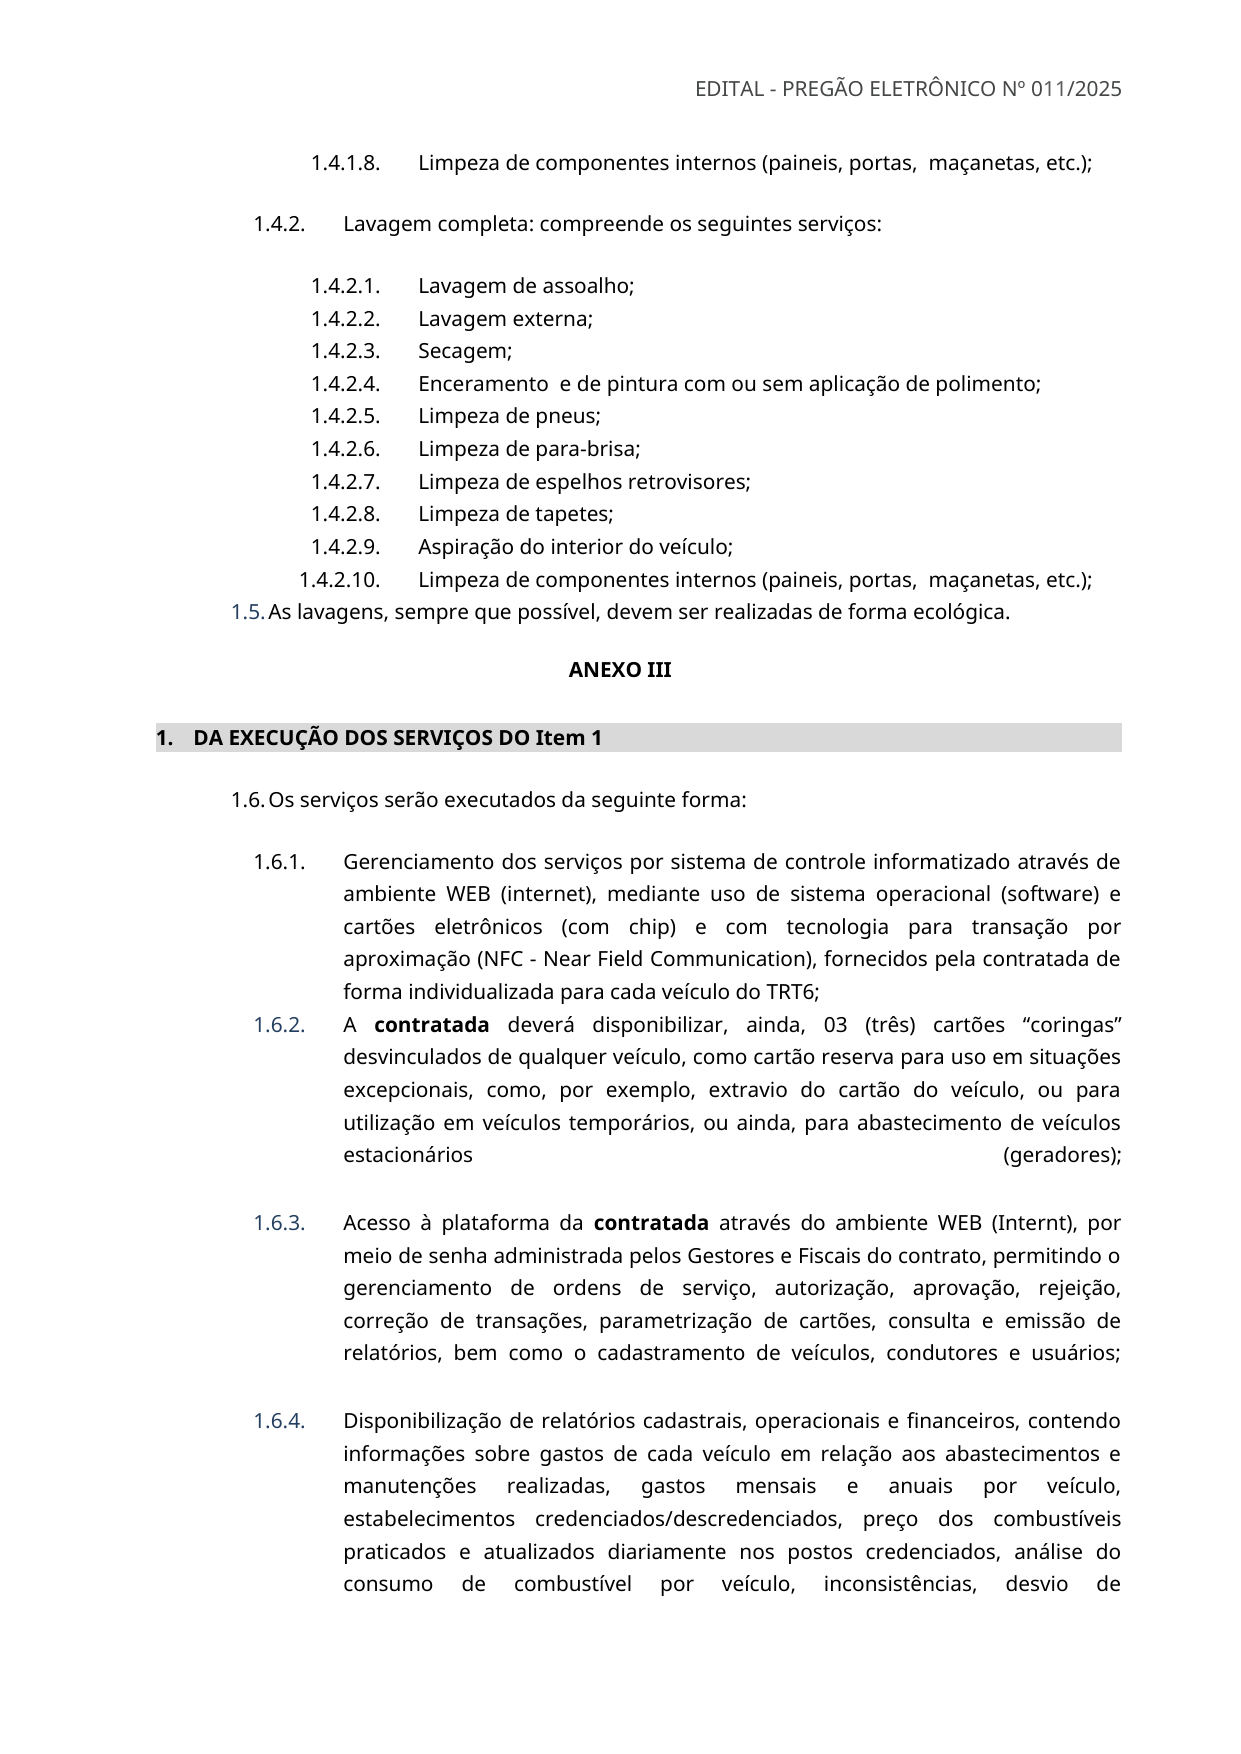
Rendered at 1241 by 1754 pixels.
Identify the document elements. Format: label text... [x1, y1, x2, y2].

text ANEXO III [118, 655, 1122, 683]
subtitle Lavagem completa: compreende os seguintes serviços: [306, 209, 1122, 238]
subtitle Limpeza de componentes internos (paineis, portas, maçanetas, etc.); [381, 148, 1122, 176]
subtitle Lavagem de assoalho; [381, 271, 1122, 300]
subtitle Limpeza de espelhos retrovisores; [381, 467, 1122, 495]
subtitle Limpeza de pneus; [381, 402, 1122, 430]
subtitle Aspiração do interior do veículo; [381, 532, 1122, 561]
subtitle Os serviços serão executados da seguinte forma: [231, 785, 1122, 813]
subtitle Acesso à plataforma da contratada através do ambiente WEB (Internt), por meio de senha administrada pelos Gestores e Fiscais do contrato, permitindo o gerenciamento de ordens de serviço, autorização, aprovação, rejeição, correção de transações, parametrização de cartões, consulta e emissão de relatórios, bem como o cadastramento de veículos, condutores e usuários; [306, 1208, 1122, 1402]
subtitle Limpeza de componentes internos (paineis, portas, maçanetas, etc.); [381, 565, 1122, 593]
subtitle Disponibilização de relatórios cadastrais, operacionais e financeiros, contendo informações sobre gastos de cada veículo em relação aos abastecimentos e manutenções realizadas, gastos mensais e anuais por veículo, estabelecimentos credenciados/descredenciados, preço dos combustíveis praticados e atualizados diariamente nos postos credenciados, análise do consumo de combustível por veículo, inconsistências, desvio de [306, 1406, 1122, 1598]
subtitle Limpeza de para-brisa; [381, 434, 1122, 463]
subtitle Limpeza de tapetes; [381, 499, 1122, 528]
subtitle DA EXECUÇÃO DOS SERVIÇOS DO Item 1 [156, 723, 1122, 752]
subtitle Secagem; [381, 336, 1122, 365]
subtitle As lavagens, sempre que possível, devem ser realizadas de forma ecológica. [231, 597, 1122, 626]
subtitle Lavagem externa; [381, 304, 1122, 332]
subtitle A contratada deverá disponibilizar, ainda, 03 (três) cartões “coringas” desvinculados de qualquer veículo, como cartão reserva para uso em situações excepcionais, como, por exemplo, extravio do cartão do veículo, ou para utilização em veículos temporários, ou ainda, para abastecimento de veículos estacionários (geradores); [306, 1010, 1122, 1204]
subtitle Gerenciamento dos serviços por sistema de controle informatizado através de ambiente WEB (internet), mediante uso de sistema operacional (software) e cartões eletrônicos (com chip) e com tecnologia para transação por aproximação (NFC - Near Field Communication), fornecidos pela contratada de forma individualizada para cada veículo do TRT6; [306, 847, 1122, 1006]
subtitle Enceramento e de pintura com ou sem aplicação de polimento; [381, 369, 1122, 397]
